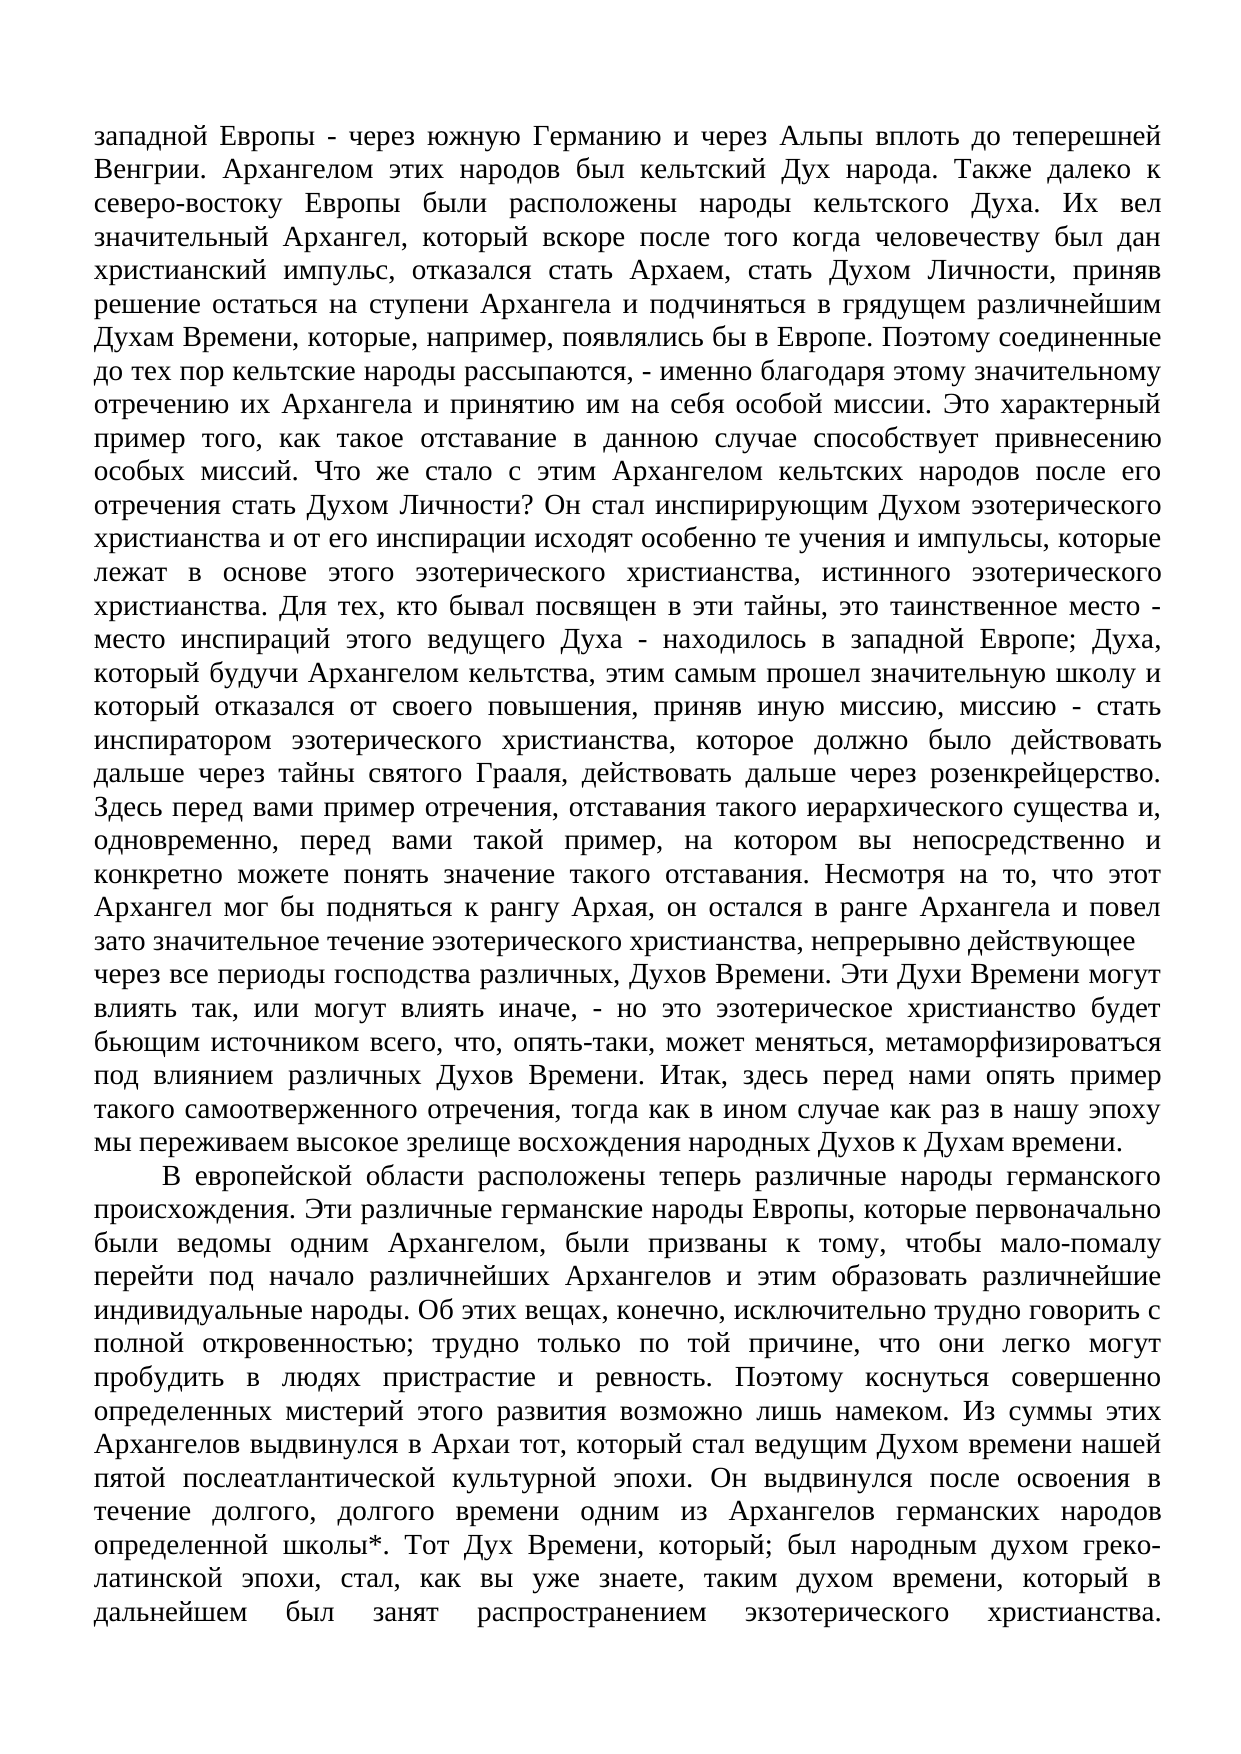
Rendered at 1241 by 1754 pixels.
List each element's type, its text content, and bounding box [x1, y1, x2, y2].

text западной Европы - через южную Германию и через Альпы вплоть до теперешней Венгрии. Архангелом этих народов был кельтский Дух народа. Также далеко к северо-востоку Европы были расположены народы кельтского Духа. Их вел значительный Архангел, который вскоре после того когда человечеству был дан христианский импульс, отказался стать Архаем, стать Духом Личности, приняв решение остаться на ступени Архангела и подчиняться в грядущем различнейшим Духам Времени, которые, например, появлялись бы в Европе. Поэтому соединенные до тех пор кельтские народы рассыпаются, - именно благодаря этому значительному отречению их Архангела и принятию им на себя особой миссии. Это характерный пример того, как такое отставание в данною случае способствует привнесению особых миссий. Что же стало с этим Архангелом кельтских народов после его отречения стать Духом Личности? Он стал инспирирующим Духом эзотерического христианства и от его инспирации исходят особенно те учения и импульсы, которые лежат в основе этого эзотерического христианства, истинного эзотерического христианства. Для тех, кто бывал посвящен в эти тайны, это таинственное место - место инспираций этого ведущего Духа - находилось в западной Европе; Духа, который будучи Архангелом кельтства, этим самым прошел значительную школу и который отказался от своего повышения, приняв иную миссию, миссию - стать инспиратором эзотерического христианства, которое должно было действовать дальше через тайны святого Грааля, действовать дальше через розенкрейцерство. Здесь перед вами пример отречения, отставания такого иерархического существа и, одновременно, перед вами такой пример, на котором вы непосредственно и конкретно можете понять значение такого отставания. Несмотря на то, что этот Архангел мог бы подняться к рангу Архая, он остался в ранге Архангела и повел зато значительное течение эзотерического христианства, непрерывно действующее [94, 118, 1162, 957]
text В европейской области расположены теперь различные народы германского происхождения. Эти различные германские народы Европы, которые первоначально были ведомы одним Архангелом, были призваны к тому, чтобы мало-помалу перейти под начало различнейших Архангелов и этим образовать различнейшие индивидуальные народы. Об этих вещах, конечно, исключительно трудно говорить с полной откровенностью; трудно только по той причине, что они легко могут пробудить в людях пристрастие и ревность. Поэтому коснуться совершенно определенных мистерий этого развития возможно лишь намеком. Из суммы этих Архангелов выдвинулся в Архаи тот, который стал ведущим Духом времени нашей пятой послеатлантической культурной эпохи. Он выдвинулся после освоения в течение долгого, долгого времени одним из Архангелов германских народов определенной школы*. Тот Дух Времени, который; был народным духом греко-латинской эпохи, стал, как вы уже знаете, таким духом времени, который в дальнейшем был занят распространением экзотерического христианства. [94, 1158, 1162, 1627]
text через все периоды господства различных, Духов Времени. Эти Духи Времени могут влиять так, или могут влиять иначе, - но это эзотерическое христианство будет бьющим источником всего, что, опять-таки, может меняться, метаморфизироватъся под влиянием различных Духов Времени. Итак, здесь перед нами опять пример такого самоотверженного отречения, тогда как в ином случае как раз в нашу эпоху мы переживаем высокое зрелище восхождения народных Духов к Духам времени. [94, 957, 1162, 1158]
